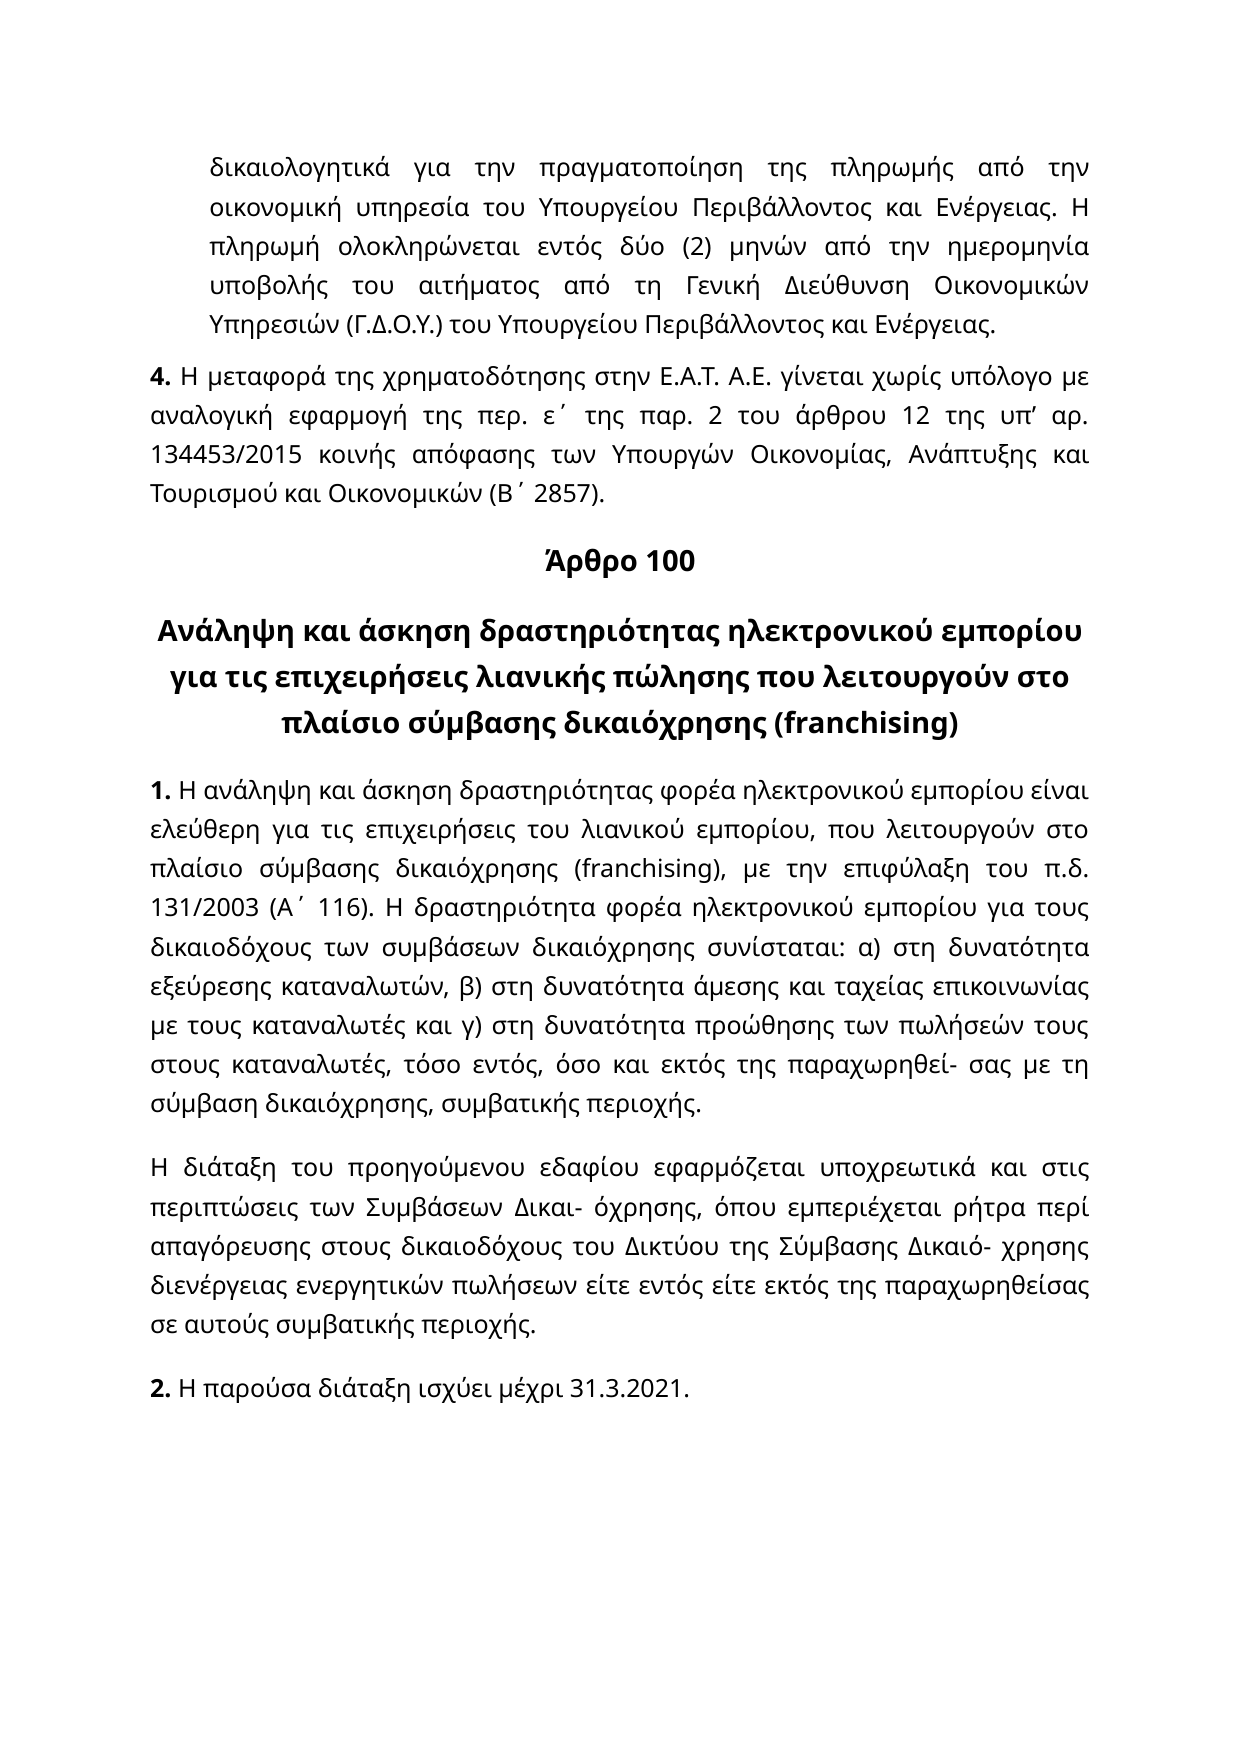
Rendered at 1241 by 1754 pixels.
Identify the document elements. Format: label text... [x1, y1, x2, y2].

text 1. Η ανάληψη και άσκηση δραστηριότητας φορέα ηλεκτρονικού εμπορίου είναι ελεύθερη για τις επιχειρήσεις του λιανικού εμπορίου, που λειτουργούν στο πλαίσιο σύμβασης δικαιόχρησης (franchising), με την επιφύλαξη του π.δ. 131/2003 (Α΄ 116). Η δραστηριότητα φορέα ηλεκτρονικού εμπορίου για τους δικαιοδόχους των συμβάσεων δικαιόχρησης συνίσταται: α) στη δυνατότητα εξεύρεσης καταναλωτών, β) στη δυνατότητα άμεσης και ταχείας επικοινωνίας με τους καταναλωτές και γ) στη δυνατότητα προώθησης των πωλήσεών τους στους καταναλωτές, τόσο εντός, όσο και εκτός της παραχωρηθεί- σας με τη σύμβαση δικαιόχρησης, συμβατικής περιοχής. [150, 772, 1090, 1120]
text Η διάταξη του προηγούμενου εδαφίου εφαρμόζεται υποχρεωτικά και στις περιπτώσεις των Συμβάσεων Δικαι- όχρησης, όπου εμπεριέχεται ρήτρα περί απαγόρευσης στους δικαιοδόχους του Δικτύου της Σύμβασης Δικαιό- χρησης διενέργειας ενεργητικών πωλήσεων είτε εντός είτε εκτός της παραχωρηθείσας σε αυτούς συμβατικής περιοχής. [150, 1150, 1090, 1341]
subtitle Ανάληψη και άσκηση δραστηριότητας ηλεκτρονικού εμπορίου για τις επιχειρήσεις λιανικής πώλησης που λειτουργούν στο πλαίσιο σύμβασης δικαιόχρησης (franchising) [150, 611, 1090, 742]
list δικαιολογητικά για την πραγματοποίηση της πληρωμής από την οικονομική υπηρεσία του Υπουργείου Περιβάλλοντος και Ενέργειας. Η πληρωμή ολοκληρώνεται εντός δύο (2) μηνών από την ημερομηνία υποβολής του αιτήματος από τη Γενική Διεύθυνση Οικονομικών Υπηρεσιών (Γ.Δ.Ο.Υ.) του Υπουργείου Περιβάλλοντος και Ενέργειας. [150, 150, 1090, 341]
text 4. Η μεταφορά της χρηματοδότησης στην Ε.Α.Τ. Α.Ε. γίνεται χωρίς υπόλογο με αναλογική εφαρμογή της περ. ε΄ της παρ. 2 του άρθρου 12 της υπ’ αρ. 134453/2015 κοινής απόφασης των Υπουργών Οικονομίας, Ανάπτυξης και Τουρισμού και Οικονομικών (Β΄ 2857). [150, 358, 1090, 510]
subtitle Άρθρο 100 [150, 540, 1090, 580]
text 2. Η παρούσα διάταξη ισχύει μέχρι 31.3.2021. [150, 1371, 1090, 1405]
